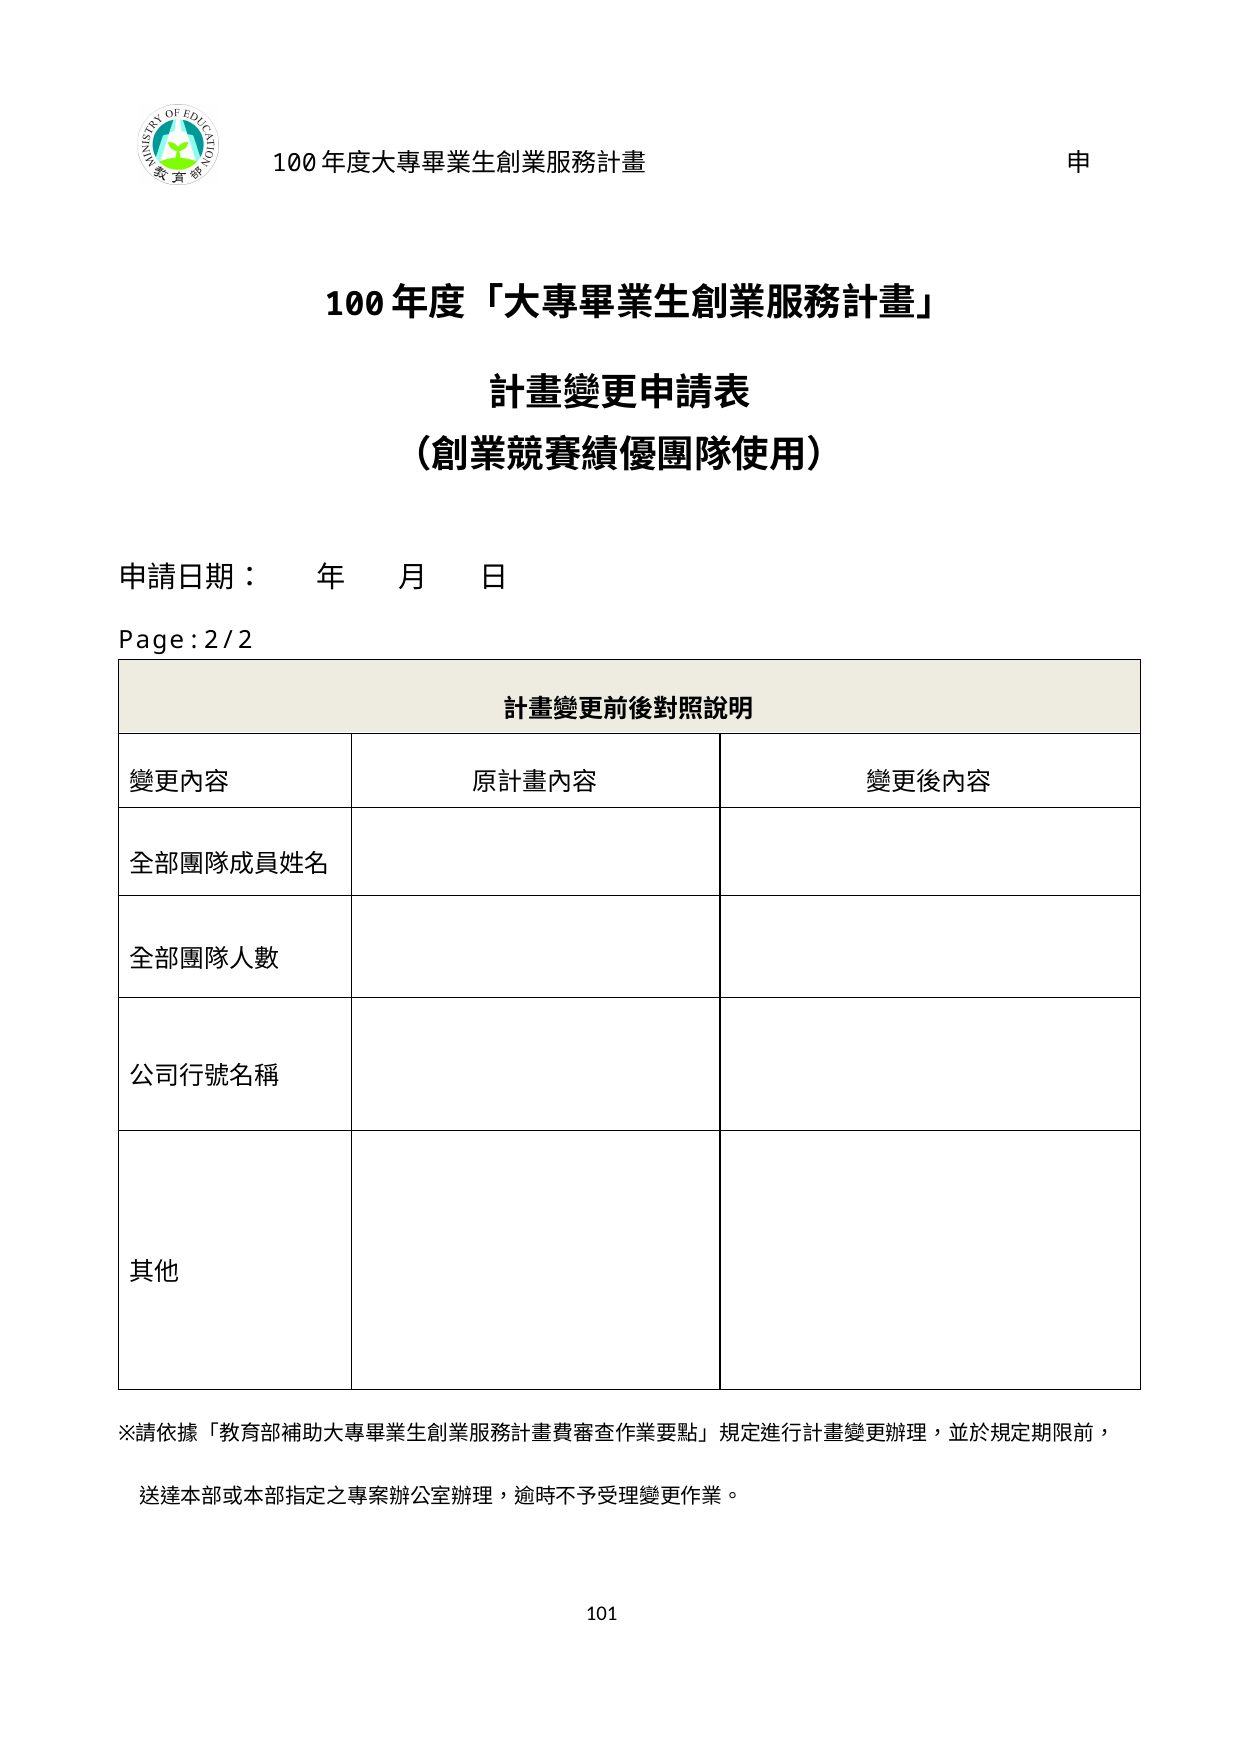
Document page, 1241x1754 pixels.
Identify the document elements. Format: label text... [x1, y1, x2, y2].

table_cell 全部團隊人數 [119, 896, 351, 997]
text ※請依據「教育部補助大專畢業生創業服務計畫費審查作業要點」規定進行計畫變更辦理，並於規定期限前，送達本部或本部指定之專案辦公室辦理，逾時不予受理變更作業。 [118, 1390, 1122, 1515]
table_cell 其他 [119, 1131, 351, 1389]
table_header 計畫變更前後對照說明 [119, 660, 1140, 732]
table_cell [352, 896, 719, 997]
table_cell [721, 896, 1140, 997]
table_cell [352, 998, 719, 1130]
table_cell 變更後內容 [721, 734, 1140, 807]
text 100年度「大專畢業生創業服務計畫」 [156, 257, 1122, 320]
table_cell [721, 1131, 1140, 1389]
table_cell [352, 1131, 719, 1389]
table_cell 原計畫內容 [352, 734, 719, 807]
table_cell 全部團隊成員姓名 [119, 808, 351, 894]
table_cell 變更內容 [119, 734, 351, 807]
text 申請日期： 年 月 日 Page:2/2 [118, 534, 1122, 659]
table_cell [721, 808, 1140, 894]
text 計畫變更申請表 [118, 347, 1120, 409]
table_cell 公司行號名稱 [119, 998, 351, 1130]
table_cell [352, 808, 719, 894]
table_cell [721, 998, 1140, 1130]
text （創業競賽績優團隊使用） [118, 409, 1120, 472]
